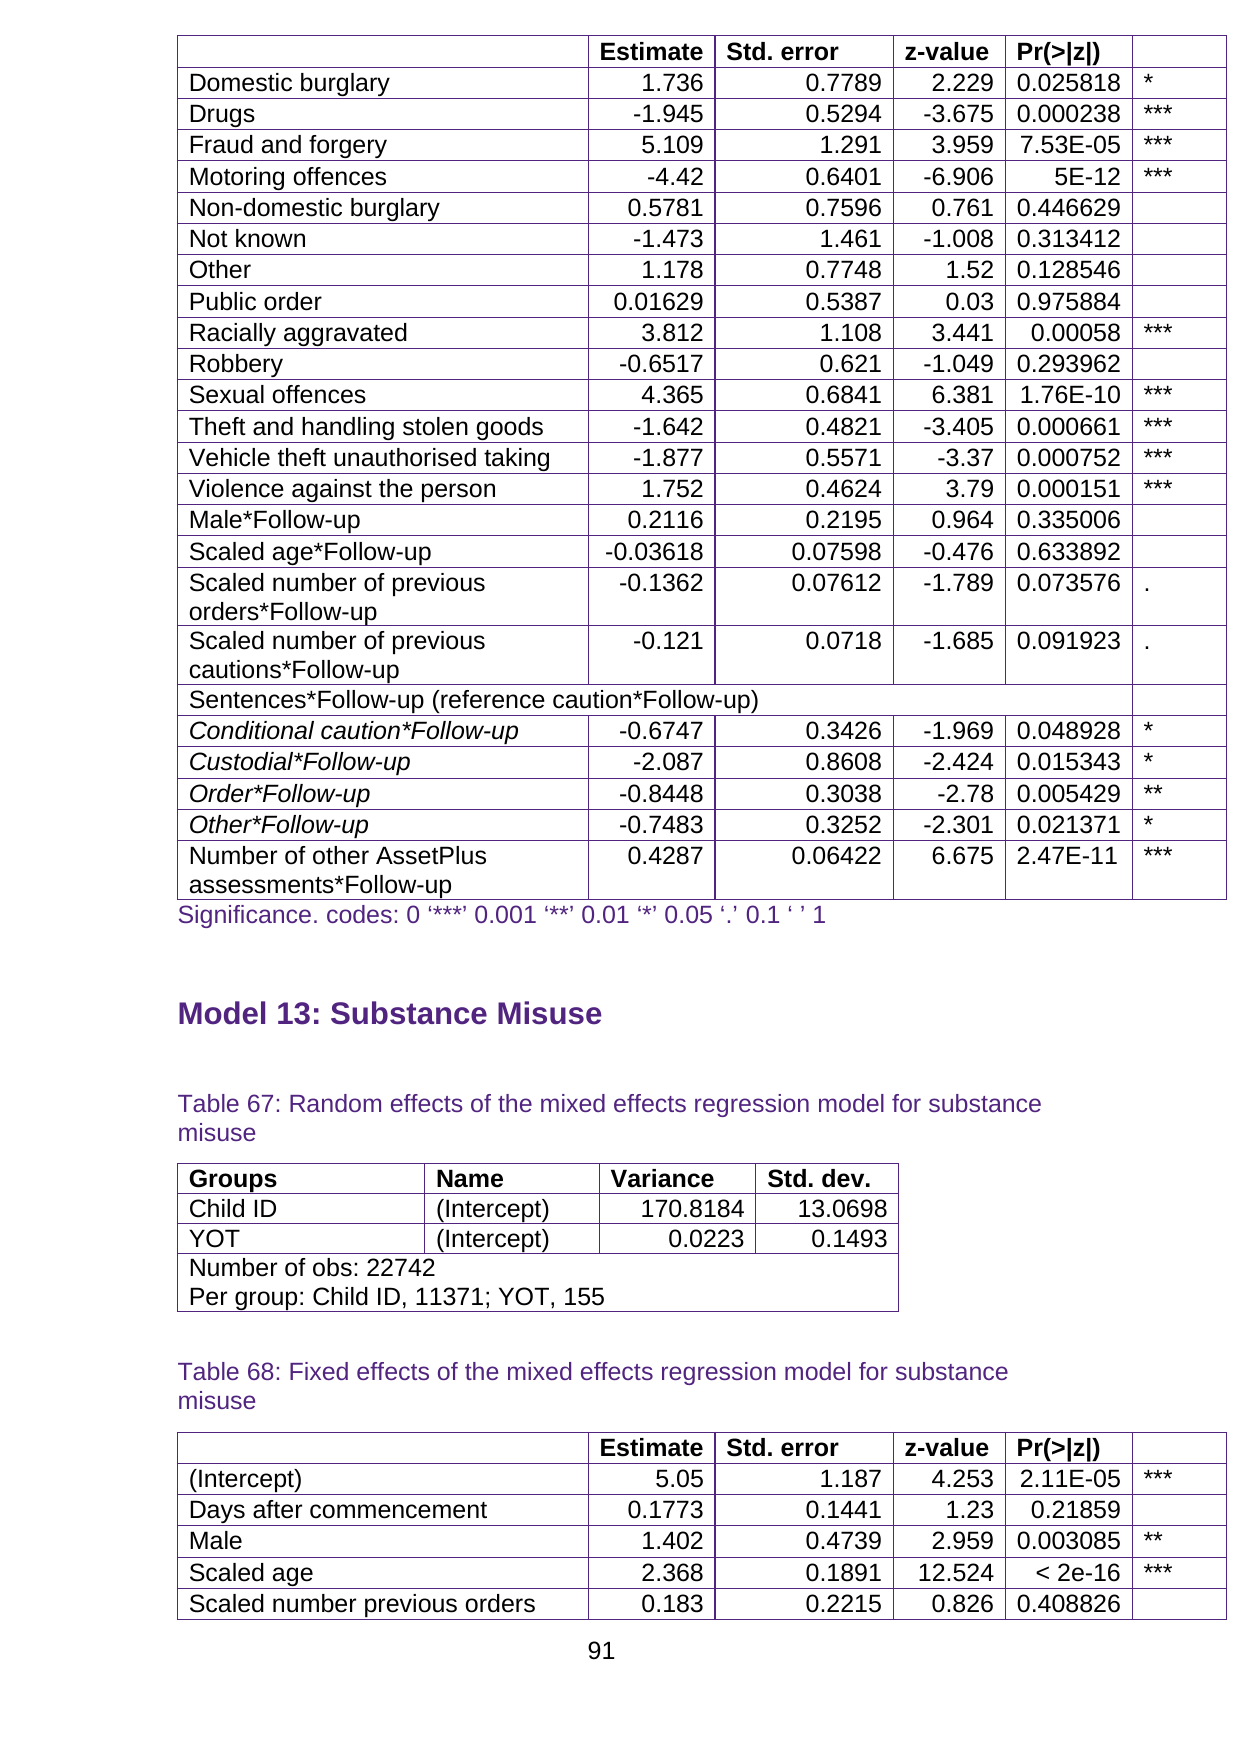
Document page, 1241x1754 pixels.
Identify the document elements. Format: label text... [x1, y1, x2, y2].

table_header Estimate [589, 36, 714, 67]
table_cell *** [1133, 841, 1226, 898]
table_cell ** [1133, 779, 1226, 809]
table_cell [1133, 685, 1226, 715]
table_cell [1133, 193, 1226, 223]
table_cell -2.087 [589, 747, 714, 777]
table_cell Motoring offences [178, 161, 588, 192]
table_cell 0.5781 [589, 193, 714, 223]
table_cell 0.000661 [1006, 411, 1132, 442]
table_cell 0.07612 [716, 568, 893, 625]
table_cell Sexual offences [178, 380, 588, 410]
table_cell * [1133, 68, 1226, 98]
table_cell 0.6841 [716, 380, 893, 410]
table_cell 1.108 [716, 318, 893, 348]
table_cell Male*Follow-up [178, 505, 588, 535]
table_cell Scaled number of previous cautions*Follow-up [178, 626, 588, 684]
table_cell 4.253 [894, 1464, 1005, 1494]
table_cell 3.79 [894, 474, 1005, 504]
table_cell 0.0718 [716, 626, 893, 684]
table_cell 0.4624 [716, 474, 893, 504]
table_cell Number of obs: 22742 Per group: Child ID, 11371; YOT, 155 [178, 1254, 898, 1311]
table_cell [1133, 349, 1226, 379]
table_header z-value [894, 36, 1005, 67]
table_cell 1.291 [716, 130, 893, 160]
table_cell Robbery [178, 349, 588, 379]
table_cell 2.11E-05 [1006, 1464, 1132, 1494]
table_cell 0.5294 [716, 99, 893, 129]
table_header Groups [178, 1164, 424, 1193]
table_cell -0.03618 [589, 536, 714, 567]
table_cell 0.015343 [1006, 747, 1132, 777]
table_cell 0.633892 [1006, 536, 1132, 567]
table_cell 0.6401 [716, 161, 893, 192]
table_cell 0.3426 [716, 716, 893, 746]
table_cell Sentences*Follow-up (reference caution*Follow-up) [178, 685, 1132, 715]
table_header Variance [600, 1164, 755, 1193]
table_cell 0.761 [894, 193, 1005, 223]
table_cell 0.000151 [1006, 474, 1132, 504]
table_cell 0.621 [716, 349, 893, 379]
table_cell 0.2116 [589, 505, 714, 535]
table_cell 0.2195 [716, 505, 893, 535]
table_cell 0.4739 [716, 1526, 893, 1557]
table_cell Non-domestic burglary [178, 193, 588, 223]
table_cell 0.3252 [716, 810, 893, 840]
table_cell -1.473 [589, 224, 714, 254]
table_cell 0.7789 [716, 68, 893, 98]
text Table 67: Random effects of the mixed effects regression model for substance misuse [177, 1089, 1063, 1146]
table_cell -0.8448 [589, 779, 714, 809]
table_cell (Intercept) [425, 1194, 599, 1223]
table_cell *** [1133, 411, 1226, 442]
table_cell 0.1891 [716, 1558, 893, 1588]
table_cell * [1133, 716, 1226, 746]
table_cell 2.368 [589, 1558, 714, 1588]
table_cell 0.1441 [716, 1495, 893, 1525]
table_cell -1.877 [589, 443, 714, 473]
table_header Estimate [589, 1433, 714, 1463]
table_cell 170.8184 [600, 1194, 755, 1223]
table_cell 2.229 [894, 68, 1005, 98]
table_cell Order*Follow-up [178, 779, 588, 809]
table_cell YOT [178, 1224, 424, 1252]
table_header Std. dev. [756, 1164, 898, 1193]
table_cell Public order [178, 286, 588, 317]
table_cell -6.906 [894, 161, 1005, 192]
table_cell Days after commencement [178, 1495, 588, 1525]
table_cell [1133, 255, 1226, 285]
table_cell * [1133, 810, 1226, 840]
table_cell (Intercept) [178, 1464, 588, 1494]
table_cell 1.52 [894, 255, 1005, 285]
table_header Std. error [716, 1433, 893, 1463]
table_cell Theft and handling stolen goods [178, 411, 588, 442]
table_cell 0.183 [589, 1589, 714, 1619]
table_cell 1.76E-10 [1006, 380, 1132, 410]
table_cell Violence against the person [178, 474, 588, 504]
table_cell Other [178, 255, 588, 285]
table_cell 0.03 [894, 286, 1005, 317]
table_cell 0.1493 [756, 1224, 898, 1252]
table_cell -1.049 [894, 349, 1005, 379]
table_cell [1133, 1589, 1226, 1619]
table_cell 0.293962 [1006, 349, 1132, 379]
table_cell 0.005429 [1006, 779, 1132, 809]
table_cell 0.335006 [1006, 505, 1132, 535]
table_cell -2.301 [894, 810, 1005, 840]
table_cell . [1133, 568, 1226, 625]
table_cell -3.37 [894, 443, 1005, 473]
table_cell 0.1773 [589, 1495, 714, 1525]
table_cell *** [1133, 130, 1226, 160]
table_header [178, 36, 588, 67]
table_cell -3.405 [894, 411, 1005, 442]
subtitle Model 13: Substance Misuse [177, 995, 1063, 1031]
table_cell *** [1133, 1558, 1226, 1588]
table_cell [1133, 1495, 1226, 1525]
table_cell 0.3038 [716, 779, 893, 809]
table_cell 0.5571 [716, 443, 893, 473]
table_cell Male [178, 1526, 588, 1557]
table_cell -4.42 [589, 161, 714, 192]
table_header Name [425, 1164, 599, 1193]
table_cell 0.21859 [1006, 1495, 1132, 1525]
table_cell 0.003085 [1006, 1526, 1132, 1557]
table_cell 0.073576 [1006, 568, 1132, 625]
table_cell 0.408826 [1006, 1589, 1132, 1619]
table_cell 1.187 [716, 1464, 893, 1494]
table_cell Number of other AssetPlus assessments*Follow-up [178, 841, 588, 898]
table_cell 5.109 [589, 130, 714, 160]
table_cell *** [1133, 443, 1226, 473]
table_cell -0.121 [589, 626, 714, 684]
table_cell 1.23 [894, 1495, 1005, 1525]
table_cell -1.789 [894, 568, 1005, 625]
table_cell Other*Follow-up [178, 810, 588, 840]
table_cell [1133, 224, 1226, 254]
table_cell Scaled age*Follow-up [178, 536, 588, 567]
table_header [1133, 36, 1226, 67]
table_cell Conditional caution*Follow-up [178, 716, 588, 746]
table_cell 12.524 [894, 1558, 1005, 1588]
table_cell * [1133, 747, 1226, 777]
table_cell Vehicle theft unauthorised taking [178, 443, 588, 473]
table_cell . [1133, 626, 1226, 684]
table_cell 0.4287 [589, 841, 714, 898]
table_cell Scaled age [178, 1558, 588, 1588]
table_cell *** [1133, 1464, 1226, 1494]
table_cell 0.446629 [1006, 193, 1132, 223]
table_cell -1.969 [894, 716, 1005, 746]
table_cell 1.402 [589, 1526, 714, 1557]
table_cell Scaled number of previous orders*Follow-up [178, 568, 588, 625]
table_cell 2.959 [894, 1526, 1005, 1557]
table_cell 0.8608 [716, 747, 893, 777]
table_header Pr(>|z|) [1006, 36, 1132, 67]
table_cell -1.008 [894, 224, 1005, 254]
table_cell Drugs [178, 99, 588, 129]
table_cell -1.642 [589, 411, 714, 442]
table_cell -1.945 [589, 99, 714, 129]
table_cell 3.959 [894, 130, 1005, 160]
table_cell 5E-12 [1006, 161, 1132, 192]
table_cell -2.424 [894, 747, 1005, 777]
table_cell *** [1133, 318, 1226, 348]
table_cell -0.6517 [589, 349, 714, 379]
table_cell 0.07598 [716, 536, 893, 567]
table_cell Domestic burglary [178, 68, 588, 98]
table_cell 0.01629 [589, 286, 714, 317]
table_cell 6.381 [894, 380, 1005, 410]
table_cell [1133, 536, 1226, 567]
table_cell *** [1133, 161, 1226, 192]
table_cell 0.06422 [716, 841, 893, 898]
table_cell 0.021371 [1006, 810, 1132, 840]
table_cell 0.025818 [1006, 68, 1132, 98]
table_cell < 2e-16 [1006, 1558, 1132, 1588]
table_cell 0.000752 [1006, 443, 1132, 473]
table_cell -0.6747 [589, 716, 714, 746]
table_cell 0.2215 [716, 1589, 893, 1619]
table_cell 1.461 [716, 224, 893, 254]
table_header [178, 1433, 588, 1463]
table_cell 5.05 [589, 1464, 714, 1494]
table_cell 0.7748 [716, 255, 893, 285]
table_header z-value [894, 1433, 1005, 1463]
table_cell -0.1362 [589, 568, 714, 625]
table_cell Not known [178, 224, 588, 254]
table_cell 13.0698 [756, 1194, 898, 1223]
table_cell 0.313412 [1006, 224, 1132, 254]
table_cell Racially aggravated [178, 318, 588, 348]
table_cell 1.752 [589, 474, 714, 504]
table_cell 0.000238 [1006, 99, 1132, 129]
table_cell 0.128546 [1006, 255, 1132, 285]
table_cell 3.812 [589, 318, 714, 348]
table_cell *** [1133, 99, 1226, 129]
table_cell 7.53E-05 [1006, 130, 1132, 160]
table_cell ** [1133, 1526, 1226, 1557]
table_cell Child ID [178, 1194, 424, 1223]
table_cell [1133, 505, 1226, 535]
table_cell (Intercept) [425, 1224, 599, 1252]
table_header [1133, 1433, 1226, 1463]
table_cell 0.5387 [716, 286, 893, 317]
table_cell 0.4821 [716, 411, 893, 442]
table_cell 0.975884 [1006, 286, 1132, 317]
table_cell 1.736 [589, 68, 714, 98]
table_cell *** [1133, 474, 1226, 504]
table_cell -3.675 [894, 99, 1005, 129]
table_cell 0.7596 [716, 193, 893, 223]
table_cell 0.048928 [1006, 716, 1132, 746]
table_cell 0.826 [894, 1589, 1005, 1619]
table_cell 0.00058 [1006, 318, 1132, 348]
table_cell Fraud and forgery [178, 130, 588, 160]
table_header Std. error [716, 36, 893, 67]
table_cell 3.441 [894, 318, 1005, 348]
table_cell [1133, 286, 1226, 317]
table_cell 0.091923 [1006, 626, 1132, 684]
text Table 68: Fixed effects of the mixed effects regression model for substance misuse [177, 1357, 1063, 1415]
table_cell -0.7483 [589, 810, 714, 840]
table_cell 0.0223 [600, 1224, 755, 1252]
text Significance. codes: 0 ‘***’ 0.001 ‘**’ 0.01 ‘*’ 0.05 ‘.’ 0.1 ‘ ’ 1 [177, 900, 1063, 928]
table_cell 0.964 [894, 505, 1005, 535]
table_cell -0.476 [894, 536, 1005, 567]
table_cell 6.675 [894, 841, 1005, 898]
table_cell -1.685 [894, 626, 1005, 684]
table_cell -2.78 [894, 779, 1005, 809]
table_cell *** [1133, 380, 1226, 410]
table_cell 2.47E-11 [1006, 841, 1132, 898]
table_cell Scaled number previous orders [178, 1589, 588, 1619]
table_header Pr(>|z|) [1006, 1433, 1132, 1463]
table_cell 1.178 [589, 255, 714, 285]
table_cell Custodial*Follow-up [178, 747, 588, 777]
table_cell 4.365 [589, 380, 714, 410]
